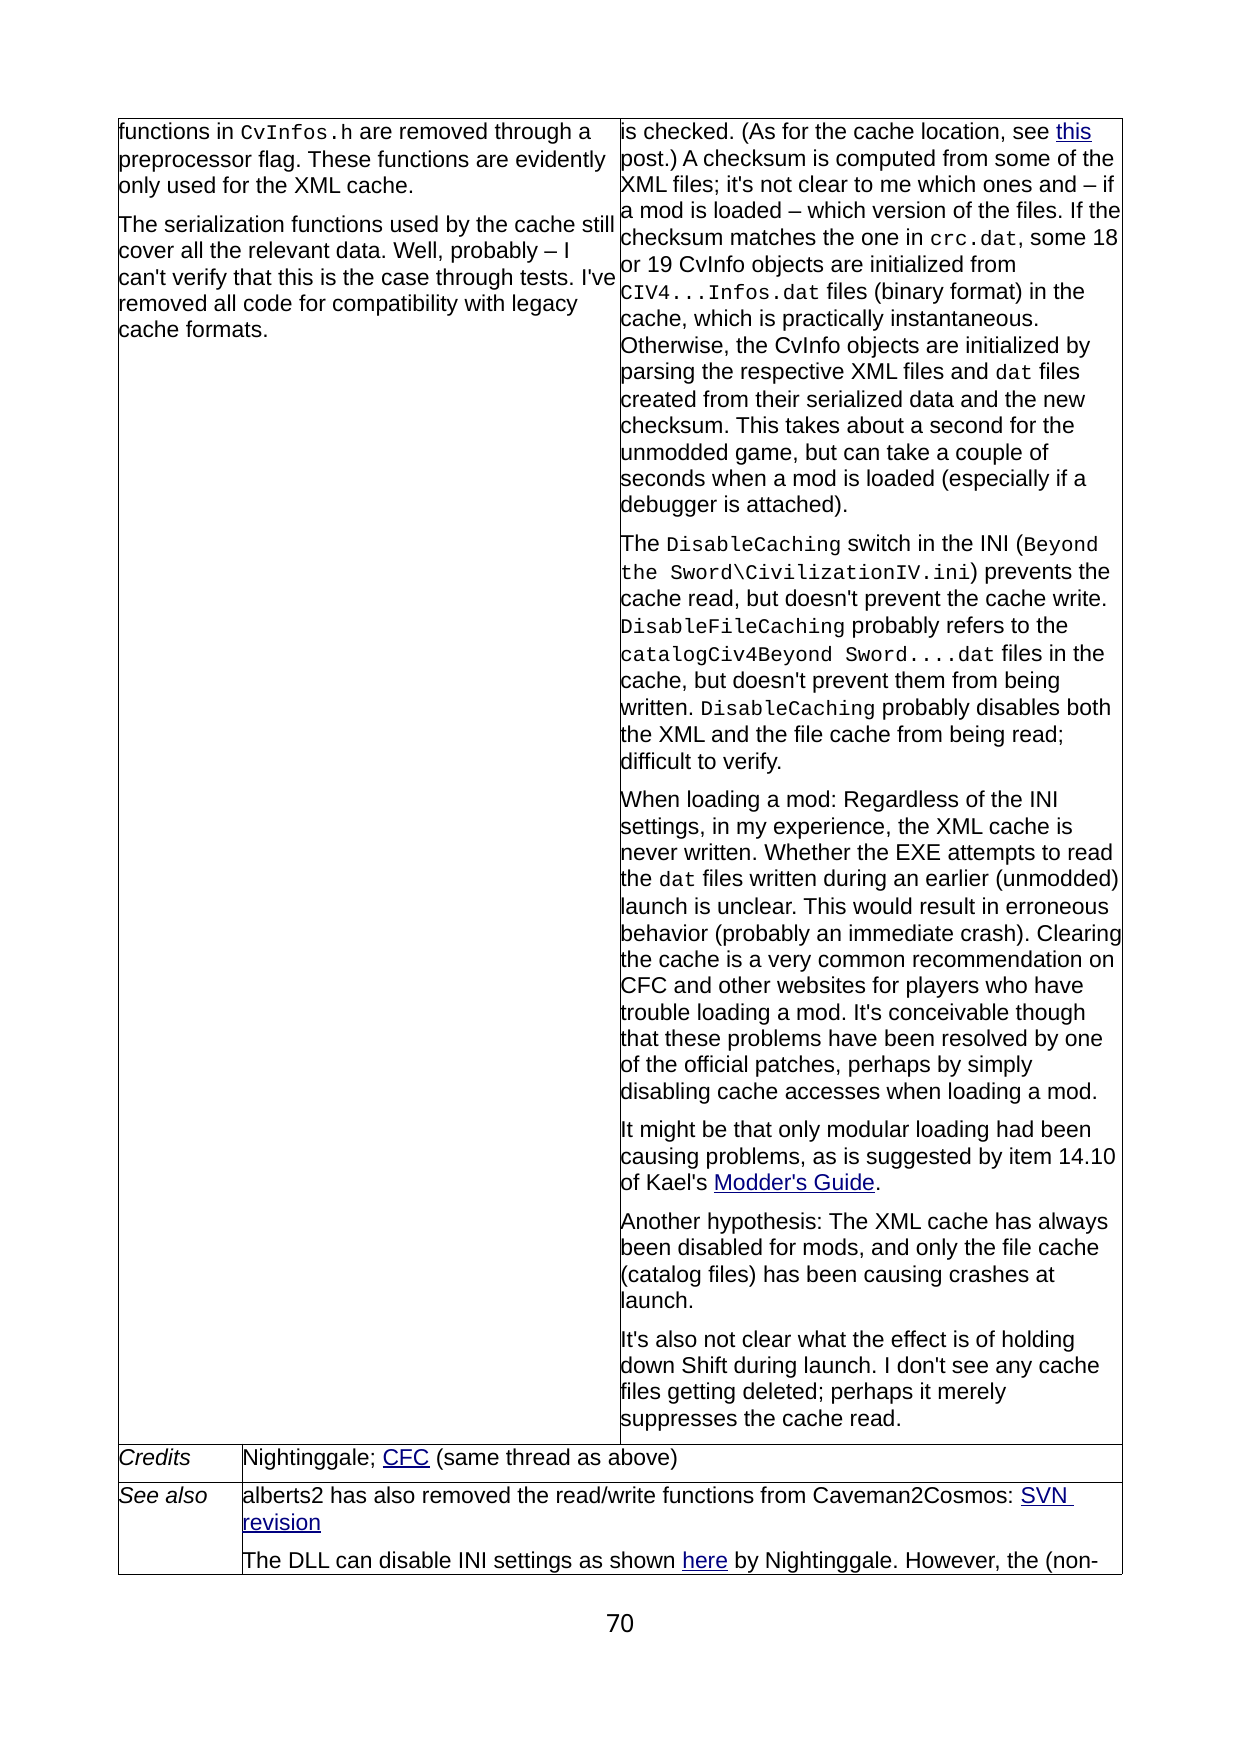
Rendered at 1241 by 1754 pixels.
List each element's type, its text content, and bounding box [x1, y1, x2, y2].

table_cell Credits [119, 1445, 242, 1482]
table_cell See also [119, 1483, 242, 1574]
table_cell Nightinggale; CFC (same thread as above) [243, 1445, 1122, 1482]
table_cell functions in CvInfos.h are removed through a preprocessor flag. These functions are evidently only used for the XML cache. The serialization functions used by the cache still cover all the relevant data. Well, probably – I can't verify that this is the case through tests. I've removed all code for compatibility with legacy cache formats. [119, 119, 620, 1443]
table_cell alberts2 has also removed the read/write functions from Caveman2Cosmos: SVN revision The DLL can disable INI settings as shown here by Nightinggale. However, the (non- [243, 1483, 1122, 1574]
table_cell is checked. (As for the cache location, see this post.) A checksum is computed from some of the XML files; it's not clear to me which ones and – if a mod is loaded – which version of the files. If the checksum matches the one in crc.dat, some 18 or 19 CvInfo objects are initialized from CIV4...Infos.dat files (binary format) in the cache, which is practically instantaneous. Otherwise, the CvInfo objects are initialized by parsing the respective XML files and dat files created from their serialized data and the new checksum. This takes about a second for the unmodded game, but can take a couple of seconds when a mod is loaded (especially if a debugger is attached). The DisableCaching switch in the INI (Beyond the Sword\CivilizationIV.ini) prevents the cache read, but doesn't prevent the cache write. DisableFileCaching probably refers to the catalogCiv4Beyond Sword....dat files in the cache, but doesn't prevent them from being written. DisableCaching probably disables both the XML and the file cache from being read; difficult to verify. When loading a mod: Regardless of the INI settings, in my experience, the XML cache is never written. Whether the EXE attempts to read the dat files written during an earlier (unmodded) launch is unclear. This would result in erroneous behavior (probably an immediate crash). Clearing the cache is a very common recommendation on CFC and other websites for players who have trouble loading a mod. It's conceivable though that these problems have been resolved by one of the official patches, perhaps by simply disabling cache accesses when loading a mod. It might be that only modular loading had been causing problems, as is suggested by item 14.10 of Kael's Modder's Guide. Another hypothesis: The XML cache has always been disabled for mods, and only the file cache (catalog files) has been causing crashes at launch. It's also not clear what the effect is of holding down Shift during launch. I don't see any cache files getting deleted; perhaps it merely suppresses the cache read. [621, 119, 1122, 1443]
